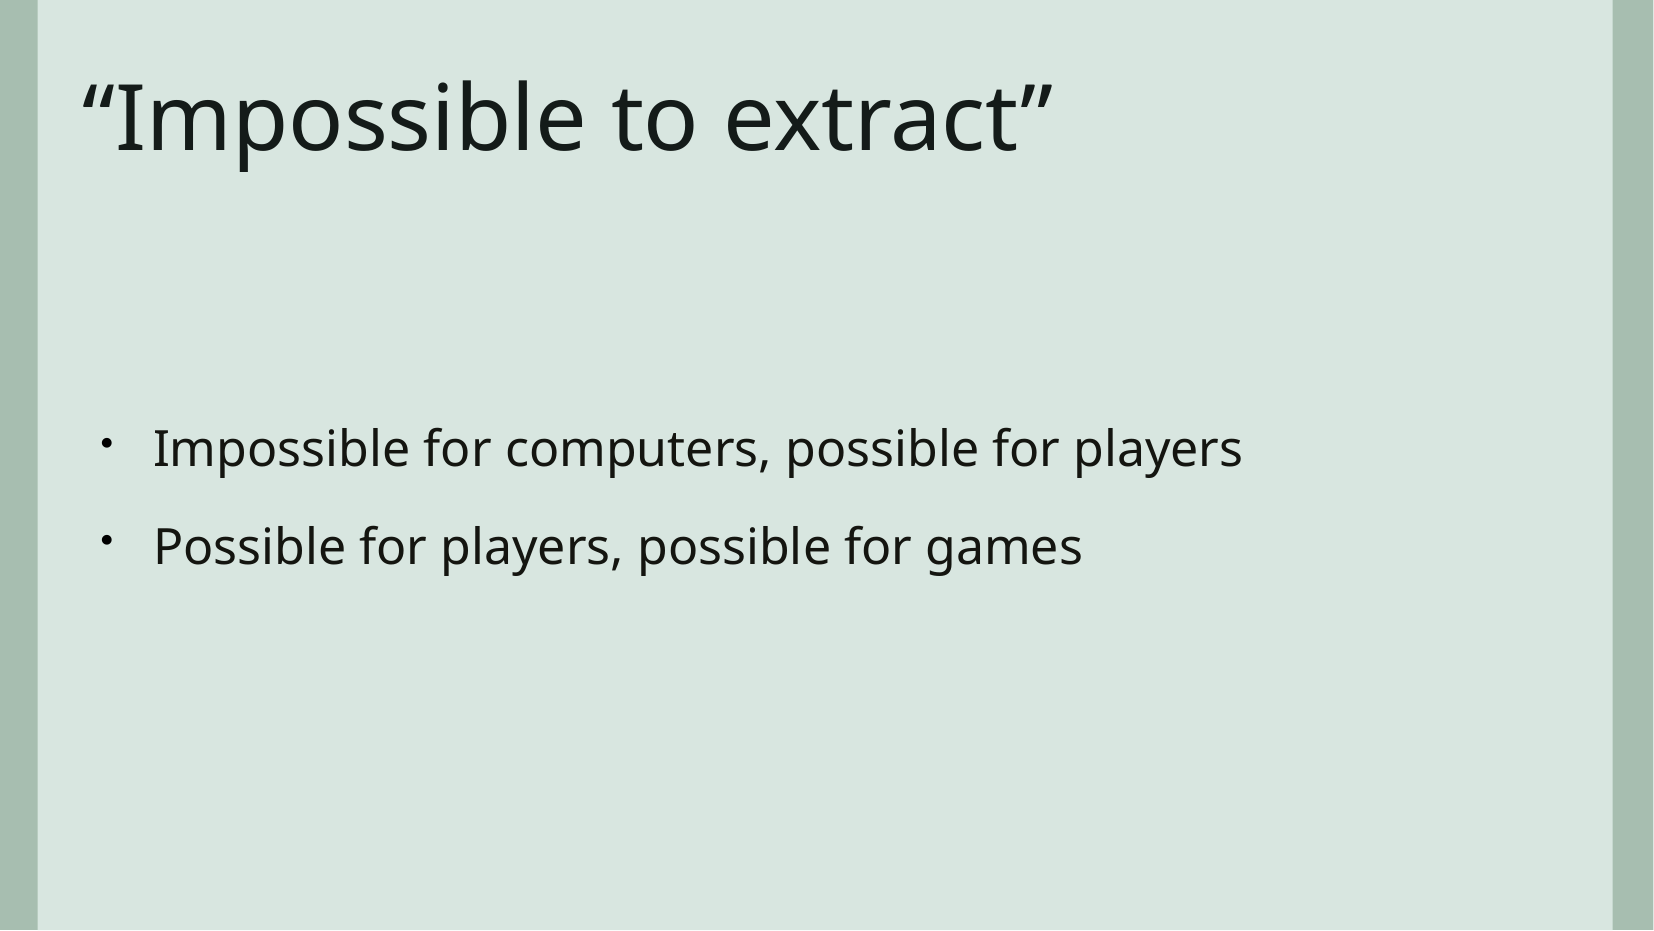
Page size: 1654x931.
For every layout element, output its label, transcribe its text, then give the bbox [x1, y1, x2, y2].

list Impossible for computers, possible for players Possible for players, possible for games [82, 217, 1351, 758]
title “Impossible to extract” [82, 37, 1576, 193]
